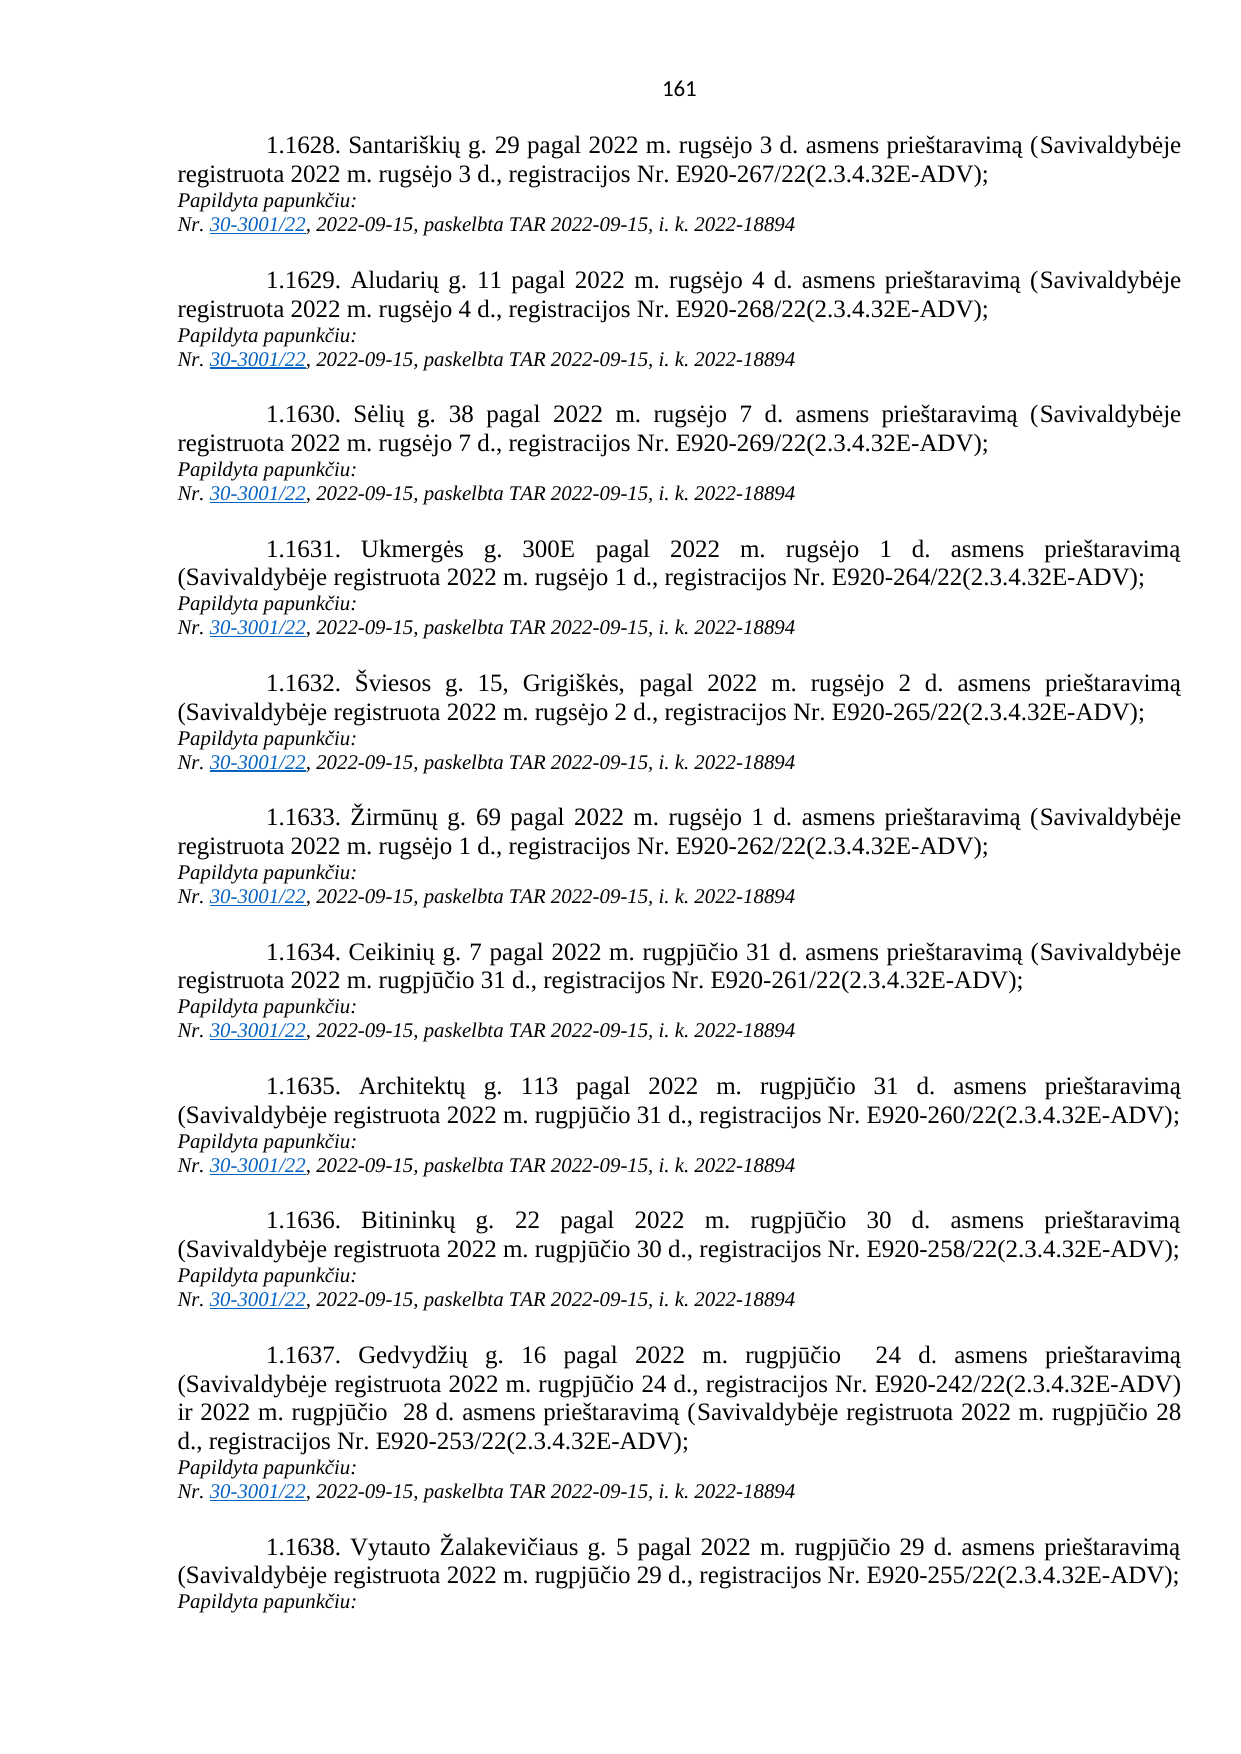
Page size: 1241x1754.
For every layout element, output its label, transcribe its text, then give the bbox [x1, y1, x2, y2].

text Papildyta papunkčiu: [177, 1455, 1181, 1479]
text Papildyta papunkčiu: [177, 322, 1181, 347]
text 1.1635. Architektų g. 113 pagal 2022 m. rugpjūčio 31 d. asmens prieštaravimą (Savivaldybėje registruota 2022 m. rugpjūčio 31 d., registracijos Nr. E920-260/22(2.3.4.32E-ADV); [177, 1071, 1181, 1129]
text Papildyta papunkčiu: [177, 1263, 1181, 1287]
text 1.1628. Santariškių g. 29 pagal 2022 m. rugsėjo 3 d. asmens prieštaravimą (Savivaldybėje registruota 2022 m. rugsėjo 3 d., registracijos Nr. E920-267/22(2.3.4.32E-ADV); [177, 131, 1181, 188]
text 1.1630. Sėlių g. 38 pagal 2022 m. rugsėjo 7 d. asmens prieštaravimą (Savivaldybėje registruota 2022 m. rugsėjo 7 d., registracijos Nr. E920-269/22(2.3.4.32E-ADV); [177, 399, 1181, 457]
text Papildyta papunkčiu: [177, 188, 1181, 212]
text Nr. 30-3001/22, 2022-09-15, paskelbta TAR 2022-09-15, i. k. 2022-18894 [177, 1153, 1181, 1177]
text 1.1634. Ceikinių g. 7 pagal 2022 m. rugpjūčio 31 d. asmens prieštaravimą (Savivaldybėje registruota 2022 m. rugpjūčio 31 d., registracijos Nr. E920-261/22(2.3.4.32E-ADV); [177, 937, 1181, 994]
text Nr. 30-3001/22, 2022-09-15, paskelbta TAR 2022-09-15, i. k. 2022-18894 [177, 481, 1181, 505]
text Nr. 30-3001/22, 2022-09-15, paskelbta TAR 2022-09-15, i. k. 2022-18894 [177, 1479, 1181, 1503]
text Nr. 30-3001/22, 2022-09-15, paskelbta TAR 2022-09-15, i. k. 2022-18894 [177, 884, 1181, 908]
text 1.1638. Vytauto Žalakevičiaus g. 5 pagal 2022 m. rugpjūčio 29 d. asmens prieštaravimą (Savivaldybėje registruota 2022 m. rugpjūčio 29 d., registracijos Nr. E920-255/22(2.3.4.32E-ADV); [177, 1532, 1181, 1589]
text Papildyta papunkčiu: [177, 591, 1181, 615]
text Papildyta papunkčiu: [177, 1589, 1181, 1613]
text Papildyta papunkčiu: [177, 1129, 1181, 1153]
text 1.1629. Aludarių g. 11 pagal 2022 m. rugsėjo 4 d. asmens prieštaravimą (Savivaldybėje registruota 2022 m. rugsėjo 4 d., registracijos Nr. E920-268/22(2.3.4.32E-ADV); [177, 265, 1181, 322]
text Nr. 30-3001/22, 2022-09-15, paskelbta TAR 2022-09-15, i. k. 2022-18894 [177, 750, 1181, 774]
text 1.1632. Šviesos g. 15, Grigiškės, pagal 2022 m. rugsėjo 2 d. asmens prieštaravimą (Savivaldybėje registruota 2022 m. rugsėjo 2 d., registracijos Nr. E920-265/22(2.3.4.32E-ADV); [177, 668, 1181, 726]
text Papildyta papunkčiu: [177, 860, 1181, 884]
text Nr. 30-3001/22, 2022-09-15, paskelbta TAR 2022-09-15, i. k. 2022-18894 [177, 347, 1181, 371]
text Papildyta papunkčiu: [177, 726, 1181, 750]
text 1.1631. Ukmergės g. 300E pagal 2022 m. rugsėjo 1 d. asmens prieštaravimą (Savivaldybėje registruota 2022 m. rugsėjo 1 d., registracijos Nr. E920-264/22(2.3.4.32E-ADV); [177, 534, 1181, 591]
text Nr. 30-3001/22, 2022-09-15, paskelbta TAR 2022-09-15, i. k. 2022-18894 [177, 212, 1181, 236]
text 1.1633. Žirmūnų g. 69 pagal 2022 m. rugsėjo 1 d. asmens prieštaravimą (Savivaldybėje registruota 2022 m. rugsėjo 1 d., registracijos Nr. E920-262/22(2.3.4.32E-ADV); [177, 802, 1181, 860]
text 1.1637. Gedvydžių g. 16 pagal 2022 m. rugpjūčio 24 d. asmens prieštaravimą (Savivaldybėje registruota 2022 m. rugpjūčio 24 d., registracijos Nr. E920-242/22(2.3.4.32E-ADV) ir 2022 m. rugpjūčio 28 d. asmens prieštaravimą (Savivaldybėje registruota 2022 m. rugpjūčio 28 d., registracijos Nr. E920-253/22(2.3.4.32E-ADV); [177, 1340, 1181, 1455]
text Nr. 30-3001/22, 2022-09-15, paskelbta TAR 2022-09-15, i. k. 2022-18894 [177, 1287, 1181, 1311]
text 1.1636. Bitininkų g. 22 pagal 2022 m. rugpjūčio 30 d. asmens prieštaravimą (Savivaldybėje registruota 2022 m. rugpjūčio 30 d., registracijos Nr. E920-258/22(2.3.4.32E-ADV); [177, 1206, 1181, 1263]
text Nr. 30-3001/22, 2022-09-15, paskelbta TAR 2022-09-15, i. k. 2022-18894 [177, 615, 1181, 639]
text Papildyta papunkčiu: [177, 994, 1181, 1018]
text Papildyta papunkčiu: [177, 457, 1181, 481]
text Nr. 30-3001/22, 2022-09-15, paskelbta TAR 2022-09-15, i. k. 2022-18894 [177, 1018, 1181, 1042]
